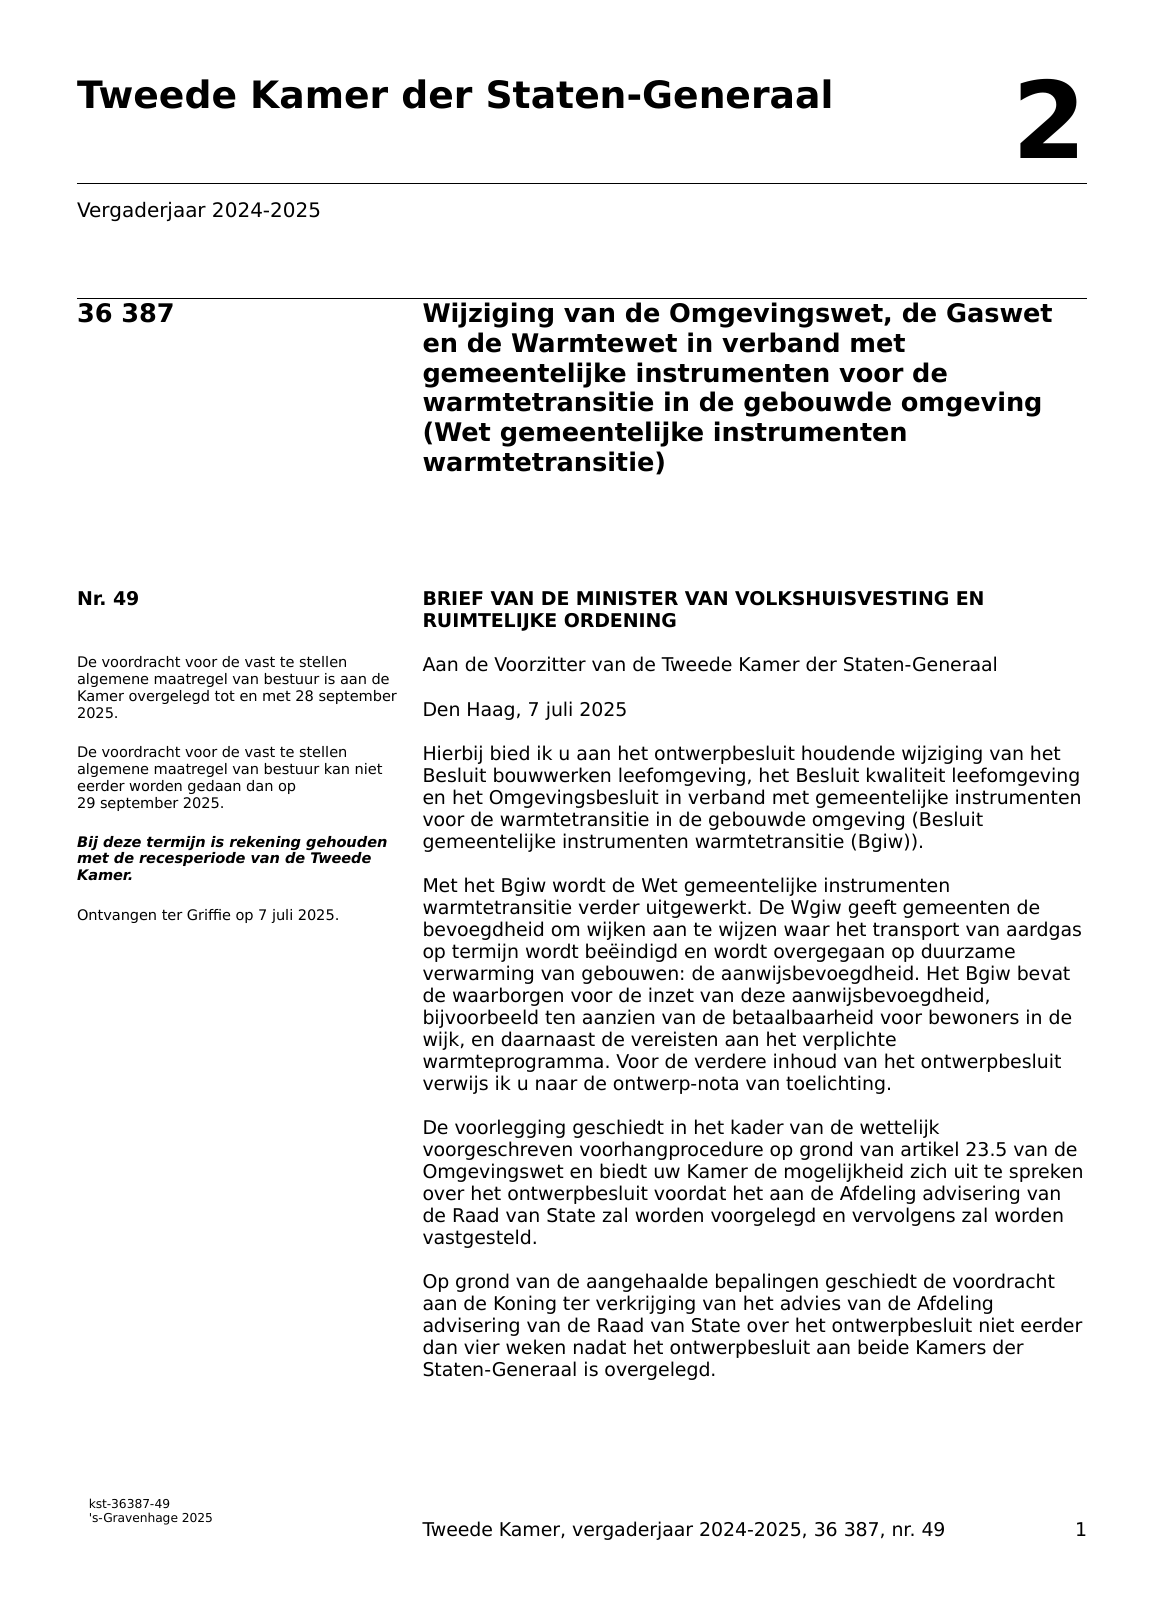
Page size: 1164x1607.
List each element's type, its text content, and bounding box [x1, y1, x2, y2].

subtitle 36 387 Wijziging van de Omgevingswet, de Gaswet en de Warmtewet in verband met gemeentelijke instrumenten voor de warmtetransitie in de gebouwde omgeving (Wet gemeentelijke instrumenten warmtetransitie) [77, 299, 1087, 477]
text kst-36387-49 [88, 1497, 323, 1511]
text Ontvangen ter Griffie op 7 juli 2025. [77, 906, 399, 923]
text Met het Bgiw wordt de Wet gemeentelijke instrumenten warmtetransitie verder uitgewerkt. De Wgiw geeft gemeenten de bevoegdheid om wijken aan te wijzen waar het transport van aardgas op termijn wordt beëindigd en wordt overgegaan op duurzame verwarming van gebouwen: de aanwijsbevoegdheid. Het Bgiw bevat de waarborgen voor de inzet van deze aanwijsbevoegdheid, bijvoorbeeld ten aanzien van de betaalbaarheid voor bewoners in de wijk, en daarnaast de vereisten aan het verplichte warmteprogramma. Voor de verdere inhoud van het ontwerpbesluit verwijs ik u naar de ontwerp-nota van toelichting. [422, 875, 1087, 1094]
text [77, 884, 399, 906]
text De voorlegging geschiedt in het kader van de wettelijk voorgeschreven voorhangprocedure op grond van artikel 23.5 van de Omgevingswet en biedt uw Kamer de mogelijkheid zich uit te spreken over het ontwerpbesluit voordat het aan de Afdeling advisering van de Raad van State zal worden voorgelegd en vervolgens zal worden vastgesteld. [422, 1117, 1087, 1248]
text 's-Gravenhage 2025 [88, 1511, 323, 1525]
text Op grond van de aangehaalde bepalingen geschiedt de voordracht aan de Koning ter verkrijging van het advies van de Afdeling advisering van de Raad van State over het ontwerpbesluit niet eerder dan vier weken nadat het ontwerpbesluit aan beide Kamers der Staten-Generaal is overgelegd. [422, 1271, 1087, 1381]
text De voordracht voor de vast te stellen algemene maatregel van bestuur is aan de Kamer overgelegd tot en met 28 september 2025. [77, 654, 399, 722]
subtitle Nr. 49 BRIEF VAN DE MINISTER VAN VOLKSHUISVESTING EN RUIMTELIJKE ORDENING [77, 588, 1087, 632]
table_header 2 [886, 59, 1087, 183]
text [77, 811, 399, 834]
text Hierbij bied ik u aan het ontwerpbesluit houdende wijziging van het Besluit bouwwerken leefomgeving, het Besluit kwaliteit leefomgeving en het Omgevingsbesluit in verband met gemeentelijke instrumenten voor de warmtetransitie in de gebouwde omgeving (Besluit gemeentelijke instrumenten warmtetransitie (Bgiw)). [422, 743, 1087, 852]
table_header Tweede Kamer der Staten-Generaal [77, 59, 886, 183]
text Bij deze termijn is rekening gehouden met de recesperiode van de Tweede Kamer. [77, 834, 399, 884]
text Den Haag, 7 juli 2025 [422, 698, 1087, 720]
text Aan de Voorzitter van de Tweede Kamer der Staten-Generaal [422, 654, 1087, 676]
text [77, 722, 399, 744]
table_cell Vergaderjaar 2024-2025 [77, 184, 1087, 298]
text De voordracht voor de vast te stellen algemene maatregel van bestuur kan niet eerder worden gedaan dan op 29 september 2025. [77, 744, 399, 811]
